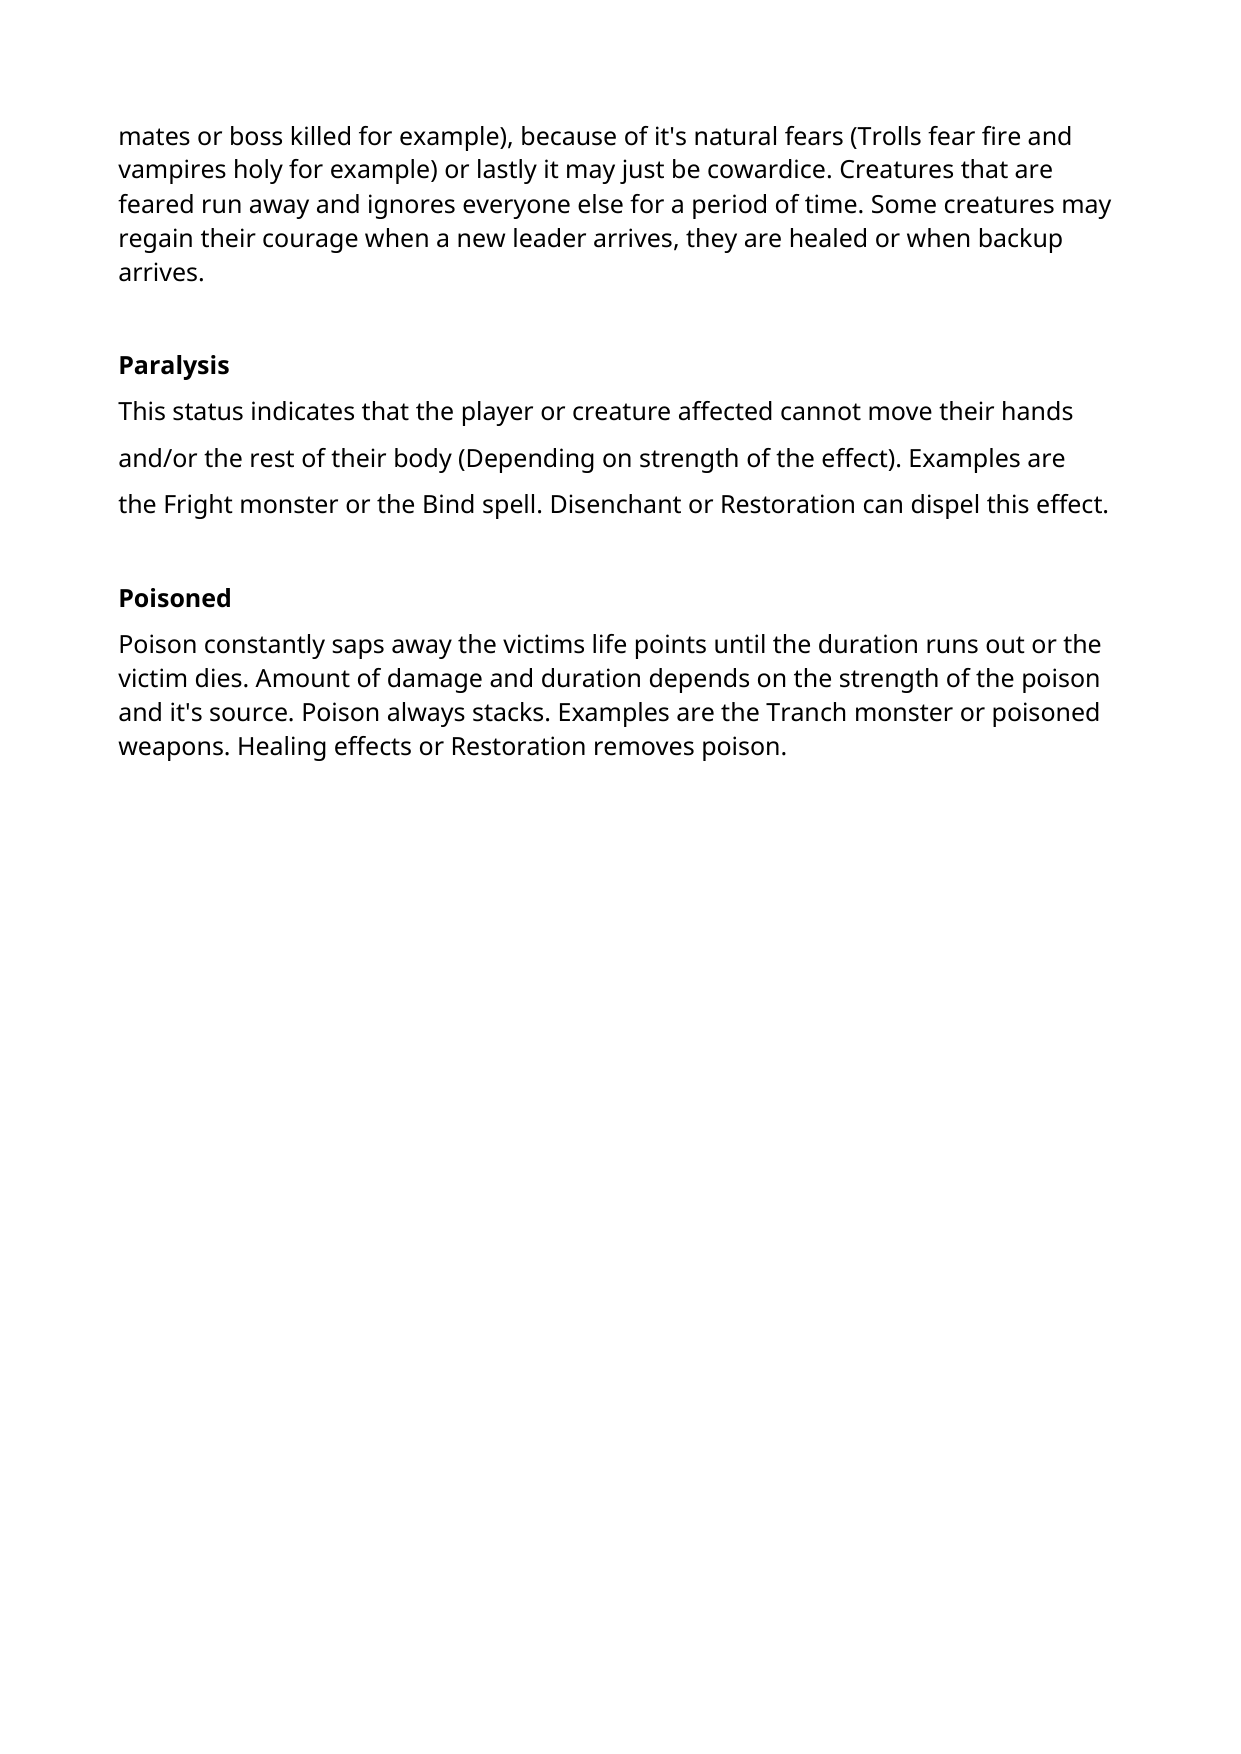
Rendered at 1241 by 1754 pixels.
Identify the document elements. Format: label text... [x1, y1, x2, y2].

text the Fright monster or the Bind spell. Disenchant or Restoration can dispel this effect. [118, 487, 1122, 521]
text Poisoned [118, 580, 1122, 614]
text This status indicates that the player or creature affected cannot move their hands [118, 394, 1122, 428]
text Poison constantly saps away the victims life points until the duration runs out or the victim dies. Amount of damage and duration depends on the strength of the poison and it's source. Poison always stacks. Examples are the Tranch monster or poisoned weapons. Healing effects or Restoration removes poison. [118, 627, 1122, 763]
text and/or the rest of their body (Depending on strength of the effect). Examples are [118, 441, 1122, 475]
text Paralysis [118, 347, 1122, 382]
text mates or boss killed for example), because of it's natural fears (Trolls fear fire and vampires holy for example) or lastly it may just be cowardice. Creatures that are feared run away and ignores everyone else for a period of time. Some creatures may regain their courage when a new leader arrives, they are healed or when backup arrives. [118, 118, 1122, 288]
